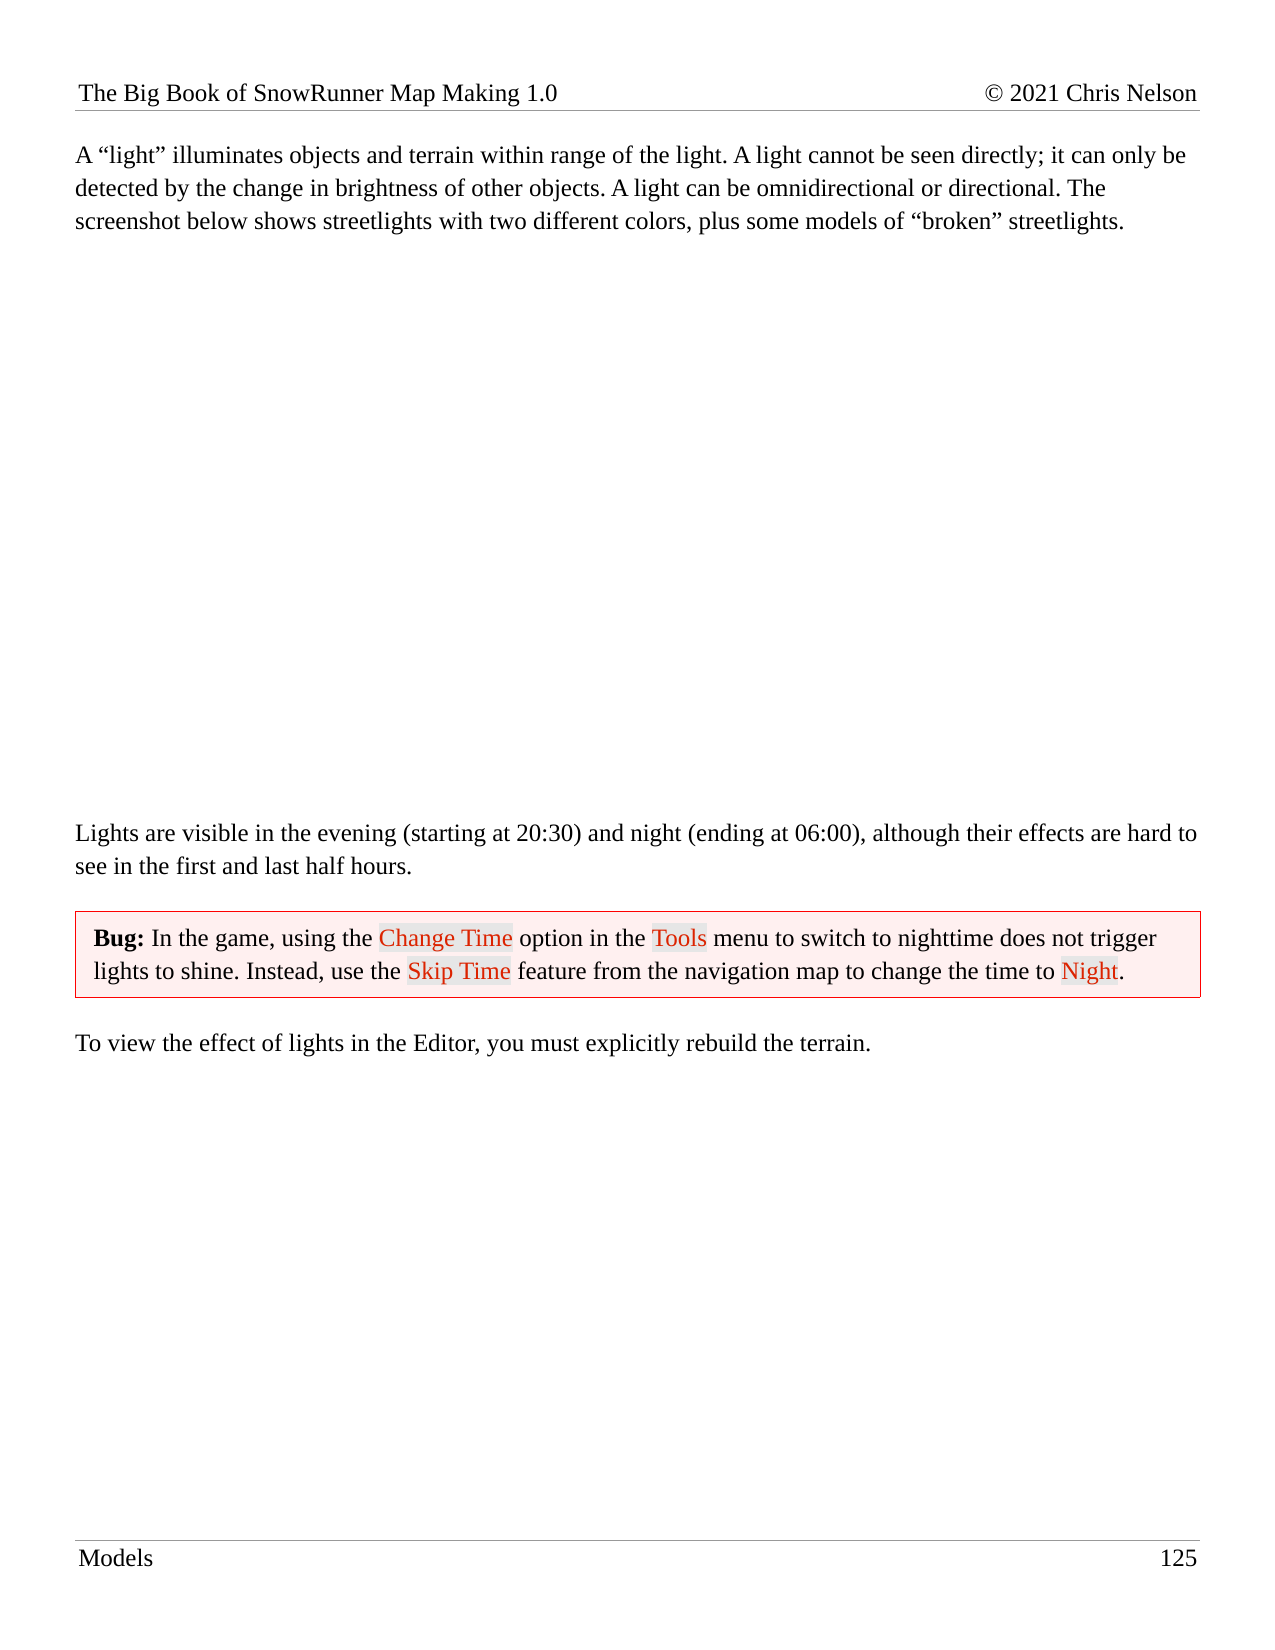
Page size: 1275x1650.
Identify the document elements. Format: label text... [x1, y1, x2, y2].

text A “light” illuminates objects and terrain within range of the light. A light cannot be seen directly; it can only be detected by the change in brightness of other objects. A light can be omnidirectional or directional. The screenshot below shows streetlights with two different colors, plus some models of “broken” streetlights. [75, 140, 1200, 235]
text To view the effect of lights in the Editor, you must explicitly rebuild the terrain. [75, 1028, 1200, 1057]
list In the game, using the Change Time option in the Tools menu to switch to nighttime does not trigger lights to shine. Instead, use the Skip Time feature from the navigation map to change the time to Night. [76, 912, 1200, 997]
text Lights are visible in the evening (starting at 20:30) and night (ending at 06:00), although their effects are hard to see in the first and last half hours. [75, 818, 1200, 880]
